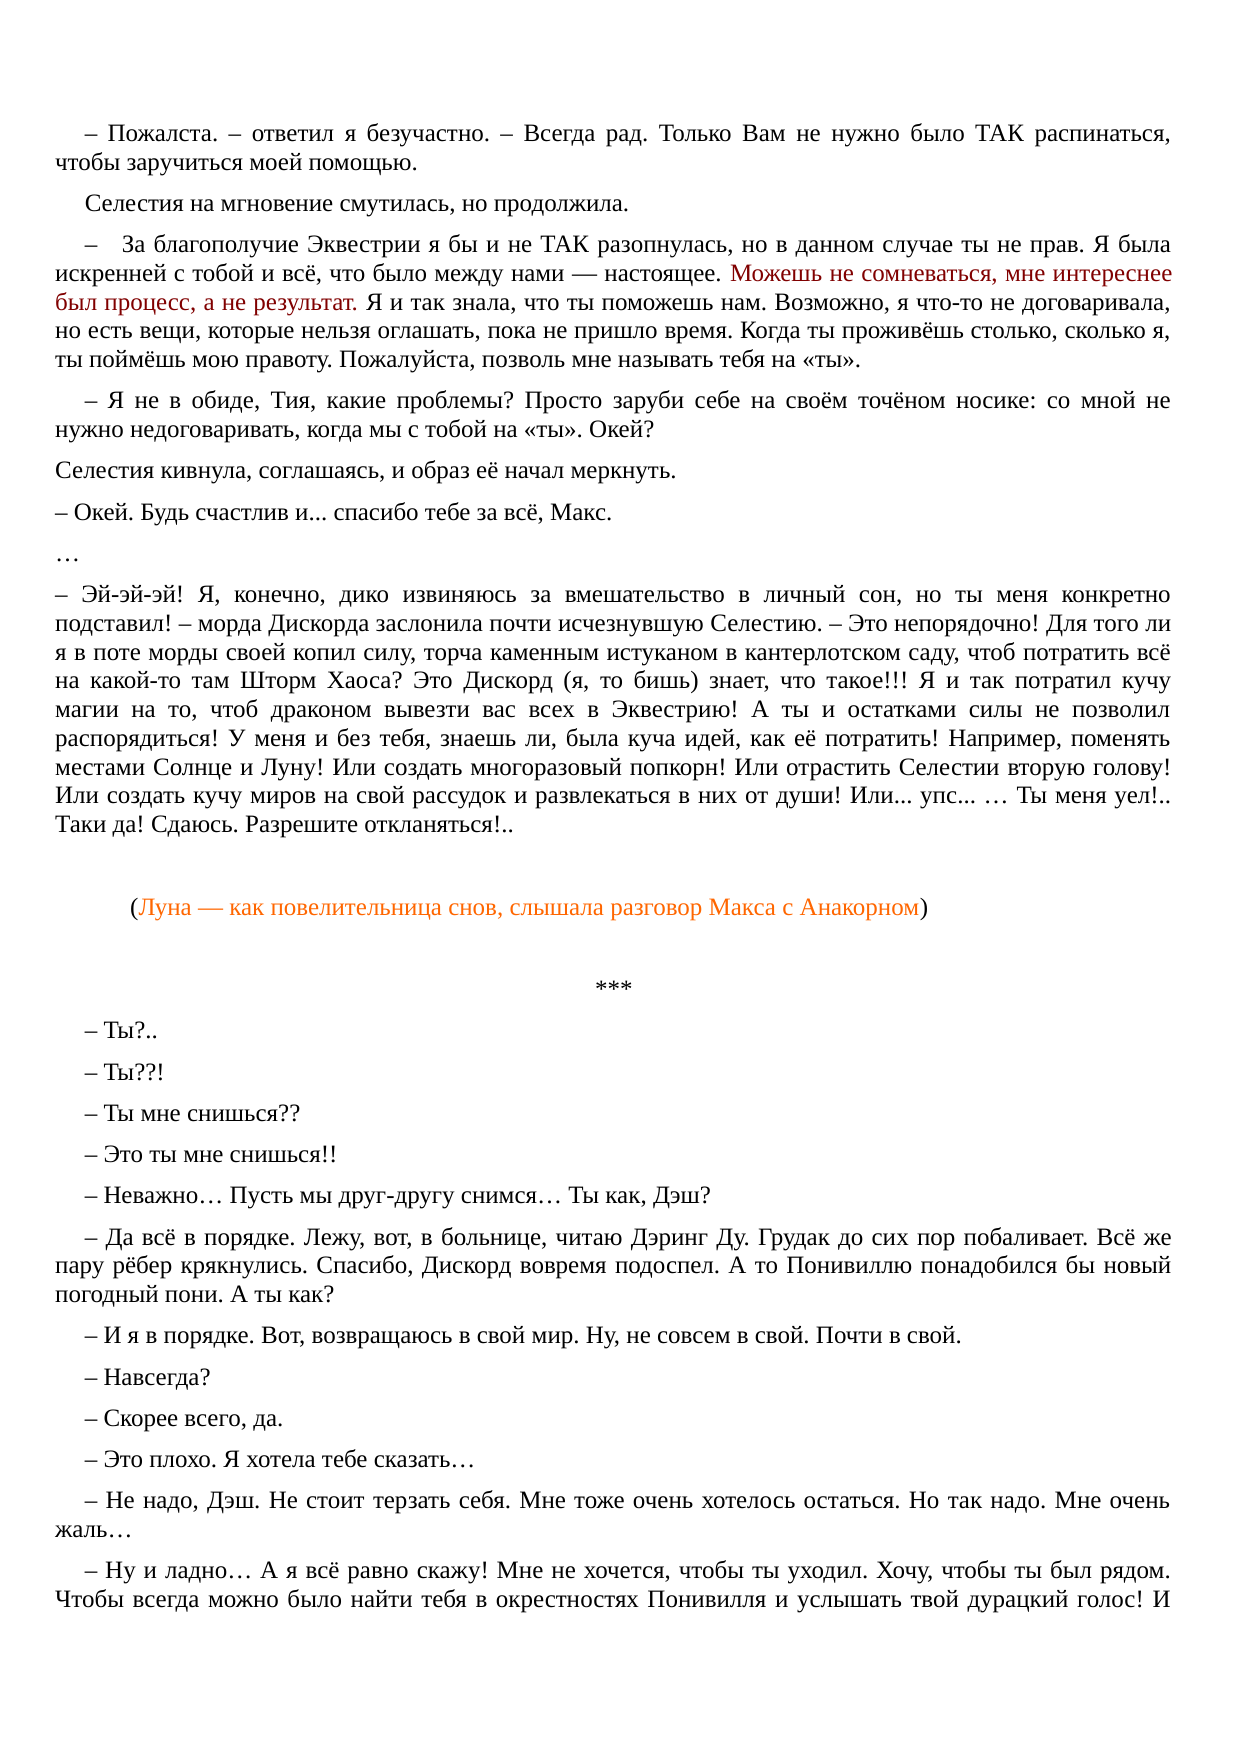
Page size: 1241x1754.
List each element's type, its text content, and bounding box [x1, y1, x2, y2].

text – За благополучие Эквестрии я бы и не ТАК разопнулась, но в данном случае ты не прав. Я была искренней с тобой и всё, что было между нами — настоящее. Можешь не сомневаться, мне интереснее был процесс, а не результат. Я и так знала, что ты поможешь нам. Возможно, я что-то не договаривала, но есть вещи, которые нельзя оглашать, пока не пришло время. Когда ты проживёшь столько, сколько я, ты поймёшь мою правоту. Пожалуйста, позволь мне называть тебя на «ты». [55, 229, 1172, 373]
text Селестия кивнула, соглашаясь, и образ её начал меркнуть. [55, 456, 1172, 484]
text – Я не в обиде, Тия, какие проблемы? Просто заруби себе на своём точёном носике: со мной не нужно недоговаривать, когда мы с тобой на «ты». Окей? [55, 386, 1172, 443]
text – Окей. Будь счастлив и... спасибо тебе за всё, Макс. [55, 497, 1172, 526]
text – Не надо, Дэш. Не стоит терзать себя. Мне тоже очень хотелось остаться. Но так надо. Мне очень жаль… [55, 1486, 1172, 1543]
text – Ты??! [55, 1057, 1172, 1086]
text … [55, 538, 1172, 567]
text – Неважно… Пусть мы друг-другу снимся… Ты как, Дэш? [55, 1181, 1172, 1209]
text – Это плохо. Я хотела тебе сказать… [55, 1444, 1172, 1473]
text – Да всё в порядке. Лежу, вот, в больнице, читаю Дэринг Ду. Грудак до сих пор побаливает. Всё же пару рёбер крякнулись. Спасибо, Дискорд вовремя подоспел. А то Понивиллю понадобился бы новый погодный пони. А ты как? [55, 1222, 1172, 1308]
text – Скорее всего, да. [55, 1403, 1172, 1432]
text – Это ты мне снишься!! [55, 1139, 1172, 1168]
text – Ты мне снишься?? [55, 1098, 1172, 1127]
list (Луна — как повелительница снов, слышала разговор Макса с Анакорном) [92, 892, 1172, 921]
text – Ну и ладно… А я всё равно скажу! Мне не хочется, чтобы ты уходил. Хочу, чтобы ты был рядом. Чтобы всегда можно было найти тебя в окрестностях Понивилля и услышать твой дурацкий голос! И [55, 1556, 1172, 1613]
text – Ты?.. [55, 1016, 1172, 1044]
text – Пожалста. – ответил я безучастно. – Всегда рад. Только Вам не нужно было ТАК распинаться, чтобы заручиться моей помощью. [55, 118, 1172, 176]
text – И я в порядке. Вот, возвращаюсь в свой мир. Ну, не совсем в свой. Почти в свой. [55, 1321, 1172, 1349]
text *** [55, 974, 1172, 1003]
text – Эй-эй-эй! Я, конечно, дико извиняюсь за вмешательство в личный сон, но ты меня конкретно подставил! – морда Дискорда заслонила почти исчезнувшую Селестию. – Это непорядочно! Для того ли я в поте морды своей копил силу, торча каменным истуканом в кантерлотском саду, чтоб потратить всё на какой-то там Шторм Хаоса? Это Дискорд (я, то бишь) знает, что такое!!! Я и так потратил кучу магии на то, чтоб драконом вывезти вас всех в Эквестрию! А ты и остатками силы не позволил распорядиться! У меня и без тебя, знаешь ли, была куча идей, как её потратить! Например, поменять местами Солнце и Луну! Или создать многоразовый попкорн! Или отрастить Селестии вторую голову! Или создать кучу миров на свой рассудок и развлекаться в них от души! Или... упс... … Ты меня уел!.. Таки да! Сдаюсь. Разрешите откланяться!.. [55, 579, 1172, 838]
text – Навсегда? [55, 1362, 1172, 1391]
text Селестия на мгновение смутилась, но продолжила. [55, 188, 1172, 217]
